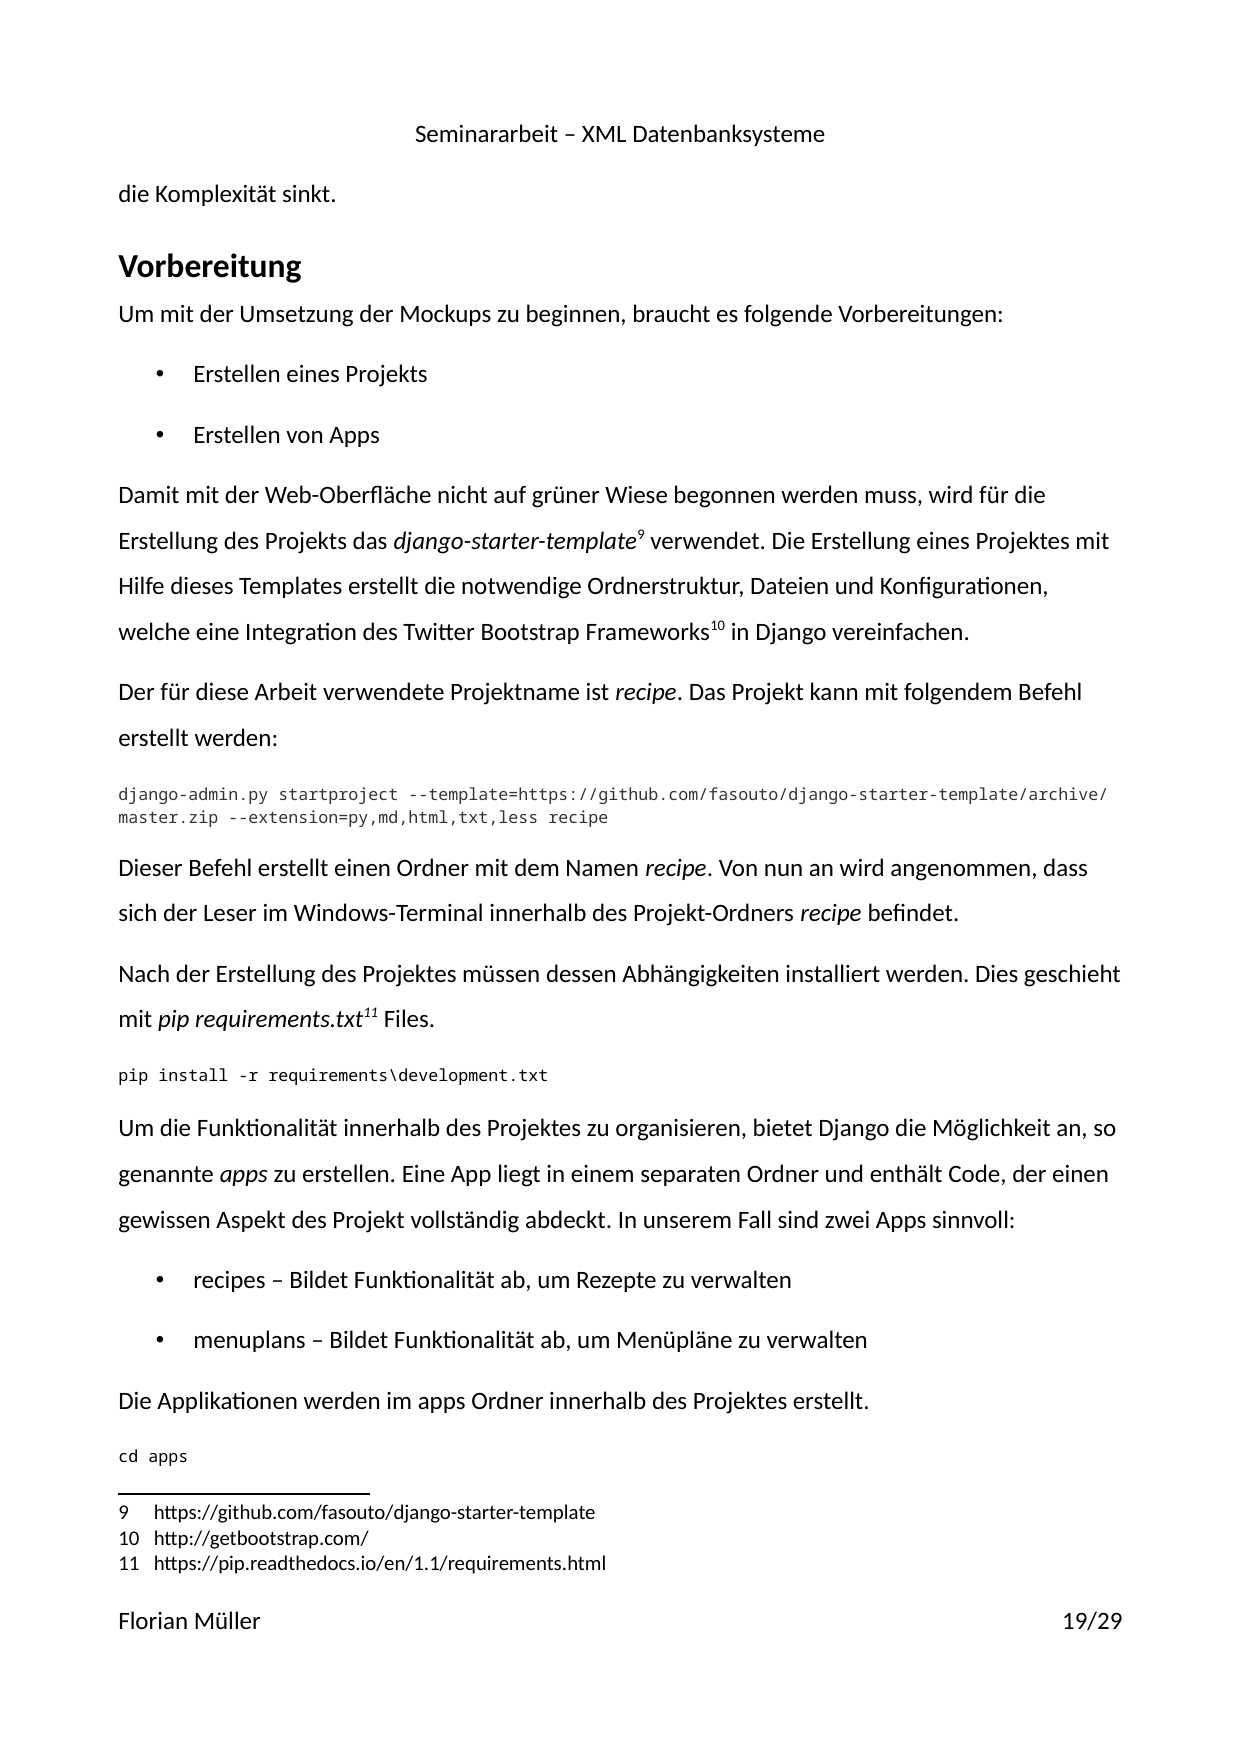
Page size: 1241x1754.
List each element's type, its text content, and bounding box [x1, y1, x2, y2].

text Dieser Befehl erstellt einen Ordner mit dem Namen recipe. Von nun an wird angenommen, dass sich der Leser im Windows-Terminal innerhalb des Projekt-Ordners recipe befindet. [118, 852, 1122, 928]
text https://github.com/fasouto/django-starter-template [118, 1499, 1122, 1525]
text die Komplexität sinkt. [118, 178, 1122, 209]
subtitle Vorbereitung [118, 245, 1122, 286]
text Damit mit der Web-Oberfläche nicht auf grüner Wiese begonnen werden muss, wird für die Erstellung des Projekts das django-starter-template verwendet. Die Erstellung eines Projektes mit Hilfe dieses Templates erstellt die notwendige Ordnerstruktur, Dateien und Konfigurationen, welche eine Integration des Twitter Bootstrap Frameworks in Django vereinfachen. [118, 479, 1122, 647]
list recipes – Bildet Funktionalität ab, um Rezepte zu verwalten [156, 1264, 1122, 1295]
text pip install -r requirements\development.txt [118, 1064, 1122, 1086]
text Um mit der Umsetzung der Mockups zu beginnen, braucht es folgende Vorbereitungen: [118, 298, 1122, 329]
text https://pip.readthedocs.io/en/1.1/requirements.html [118, 1550, 1122, 1576]
list menuplans – Bildet Funktionalität ab, um Menüpläne zu verwalten [156, 1324, 1122, 1355]
text Der für diese Arbeit verwendete Projektname ist recipe. Das Projekt kann mit folgendem Befehl erstellt werden: [118, 677, 1122, 753]
list Erstellen von Apps [156, 419, 1122, 449]
text Nach der Erstellung des Projektes müssen dessen Abhängigkeiten installiert werden. Dies geschieht mit pip requirements.txt Files. [118, 958, 1122, 1034]
text Um die Funktionalität innerhalb des Projektes zu organisieren, bietet Django die Möglichkeit an, so genannte apps zu erstellen. Eine App liegt in einem separaten Ordner und enthält Code, der einen gewissen Aspekt des Projekt vollständig abdeckt. In unserem Fall sind zwei Apps sinnvoll: [118, 1112, 1122, 1234]
text http://getbootstrap.com/ [118, 1525, 1122, 1550]
text django-admin.py startproject --template=https://github.com/fasouto/django-starter-template/archive/master.zip --extension=py,md,html,txt,less recipe [118, 783, 1122, 828]
text cd apps [118, 1445, 1122, 1468]
text Die Applikationen werden im apps Ordner innerhalb des Projektes erstellt. [118, 1385, 1122, 1415]
list Erstellen eines Projekts [156, 358, 1122, 389]
